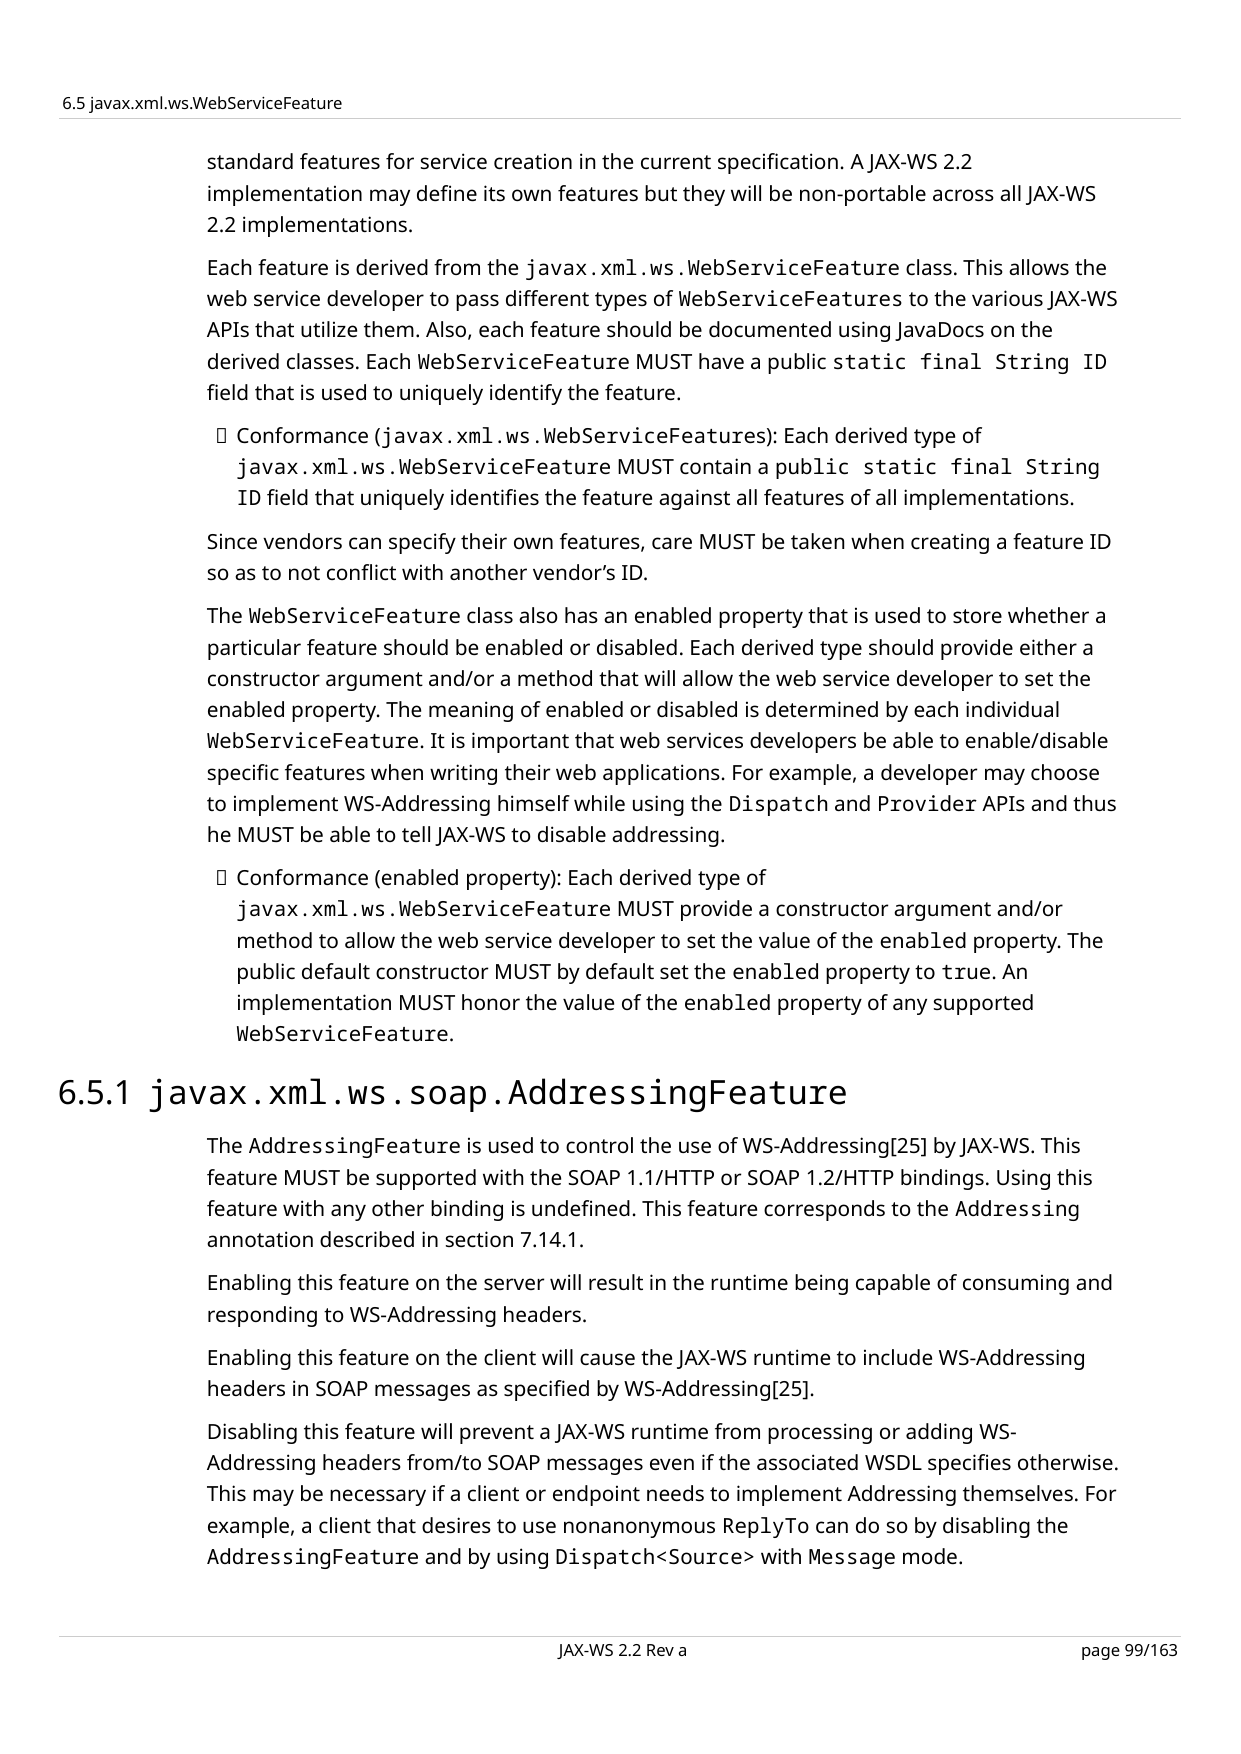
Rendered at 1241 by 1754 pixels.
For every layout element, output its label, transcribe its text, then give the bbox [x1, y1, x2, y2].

text The WebServiceFeature class also has an enabled property that is used to store whether a particular feature should be enabled or disabled. Each derived type should provide either a constructor argument and/or a method that will allow the web service developer to set the enabled property. The meaning of enabled or disabled is determined by each individual WebServiceFeature. It is important that web services developers be able to enable/disable specific features when writing their web applications. For example, a developer may choose to implement WS-Addressing himself while using the Dispatch and Provider APIs and thus he MUST be able to tell JAX-WS to disable addressing. [207, 602, 1122, 849]
text standard features for service creation in the current specification. A JAX-WS 2.2 implementation may define its own features but they will be non-portable across all JAX-WS 2.2 implementations. [207, 147, 1122, 238]
text Disabling this feature will prevent a JAX-WS runtime from processing or adding WS-Addressing headers from/to SOAP messages even if the associated WSDL specifies otherwise. This may be necessary if a client or endpoint needs to implement Addressing themselves. For example, a client that desires to use nonanonymous ReplyTo can do so by disabling the AddressingFeature and by using Dispatch<Source> with Message mode. [207, 1417, 1122, 1570]
text Enabling this feature on the client will cause the JAX-WS runtime to include WS-Addressing headers in SOAP messages as specified by WS-Addressing[25]. [207, 1343, 1122, 1402]
list Conformance (enabled property): Each derived type of javax.xml.ws.WebServiceFeature MUST provide a constructor argument and/or method to allow the web service developer to set the value of the enabled property. The public default constructor MUST by default set the enabled property to true. An implementation MUST honor the value of the enabled property of any supported WebServiceFeature. [221, 863, 1122, 1048]
text The AddressingFeature is used to control the use of WS-Addressing[25] by JAX-WS. This feature MUST be supported with the SOAP 1.1/HTTP or SOAP 1.2/HTTP bindings. Using this feature with any other binding is undefined. This feature corresponds to the Addressing annotation described in section 7.14.1. [207, 1132, 1122, 1254]
text Enabling this feature on the server will result in the runtime being capable of consuming and responding to WS-Addressing headers. [207, 1268, 1122, 1328]
text Since vendors can specify their own features, care MUST be taken when creating a feature ID so as to not conflict with another vendor’s ID. [207, 527, 1122, 587]
text Each feature is derived from the javax.xml.ws.WebServiceFeature class. This allows the web service developer to pass different types of WebServiceFeatures to the various JAX-WS APIs that utilize them. Also, each feature should be documented using JavaDocs on the derived classes. Each WebServiceFeature MUST have a public static final String ID field that is used to uniquely identify the feature. [207, 253, 1122, 406]
list Conformance (javax.xml.ws.WebServiceFeatures): Each derived type of javax.xml.ws.WebServiceFeature MUST contain a public static final String ID field that uniquely identifies the feature against all features of all implementations. [221, 421, 1122, 512]
subtitle javax.xml.ws.soap.AddressingFeature [133, 1068, 1181, 1114]
